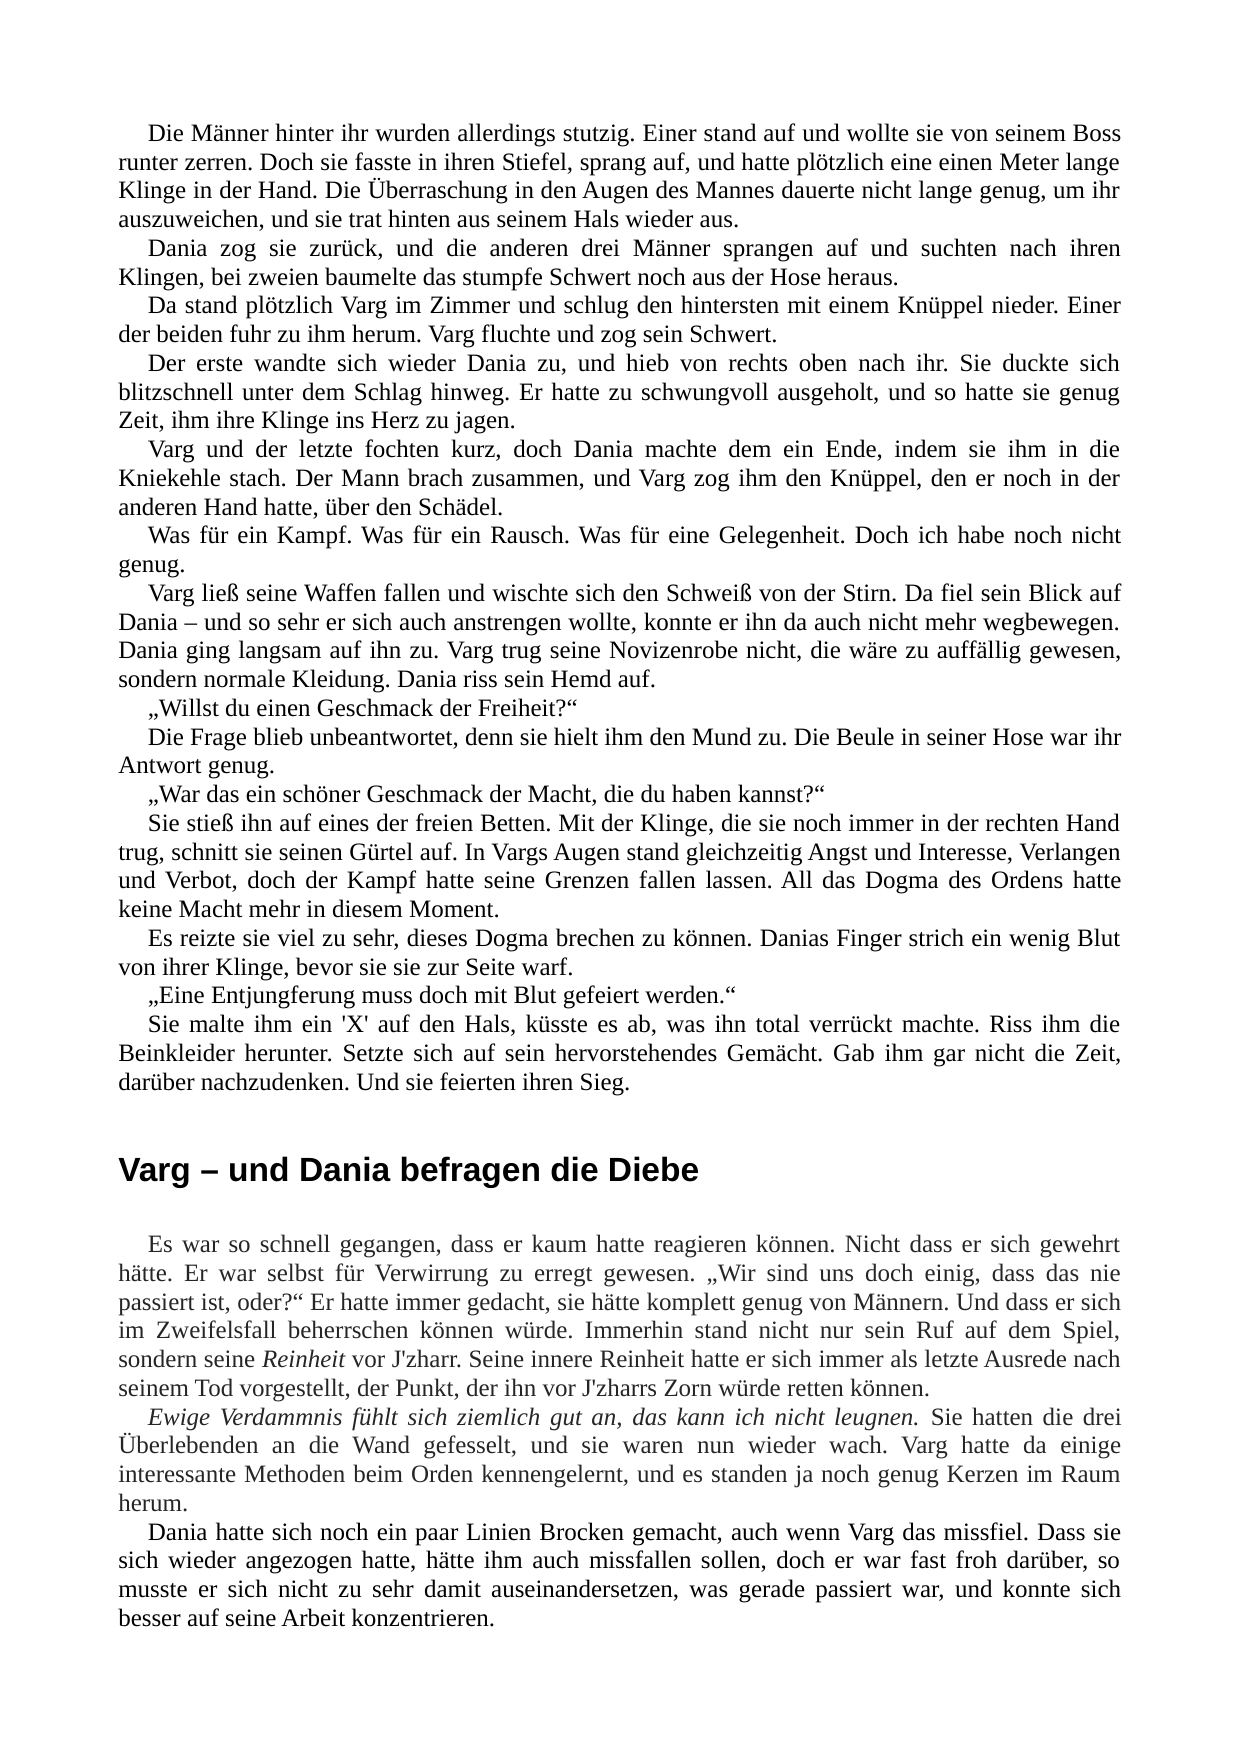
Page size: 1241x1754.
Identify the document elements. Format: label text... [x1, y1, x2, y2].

text Varg ließ seine Waffen fallen und wischte sich den Schweiß von der Stirn. Da fiel sein Blick auf Dania – und so sehr er sich auch anstrengen wollte, konnte er ihn da auch nicht mehr wegbewegen. Dania ging langsam auf ihn zu. Varg trug seine Novizenrobe nicht, die wäre zu auffällig gewesen, sondern normale Kleidung. Dania riss sein Hemd auf. [118, 578, 1122, 693]
text Ewige Verdammnis fühlt sich ziemlich gut an, das kann ich nicht leugnen. Sie hatten die drei Überlebenden an die Wand gefesselt, und sie waren nun wieder wach. Varg hatte da einige interessante Methoden beim Orden kennengelernt, und es standen ja noch genug Kerzen im Raum herum. [118, 1402, 1122, 1517]
text Die Frage blieb unbeantwortet, denn sie hielt ihm den Mund zu. Die Beule in seiner Hose war ihr Antwort genug. [118, 722, 1122, 779]
text Der erste wandte sich wieder Dania zu, und hieb von rechts oben nach ihr. Sie duckte sich blitzschnell unter dem Schlag hinweg. Er hatte zu schwungvoll ausgeholt, und so hatte sie genug Zeit, ihm ihre Klinge ins Herz zu jagen. [118, 348, 1122, 434]
text Es reizte sie viel zu sehr, dieses Dogma brechen zu können. Danias Finger strich ein wenig Blut von ihrer Klinge, bevor sie sie zur Seite warf. [118, 923, 1122, 981]
text Die Männer hinter ihr wurden allerdings stutzig. Einer stand auf und wollte sie von seinem Boss runter zerren. Doch sie fasste in ihren Stiefel, sprang auf, und hatte plötzlich eine einen Meter lange Klinge in der Hand. Die Überraschung in den Augen des Mannes dauerte nicht lange genug, um ihr auszuweichen, und sie trat hinten aus seinem Hals wieder aus. [118, 118, 1122, 233]
text Es war so schnell gegangen, dass er kaum hatte reagieren können. Nicht dass er sich gewehrt hätte. Er war selbst für Verwirrung zu erregt gewesen. „Wir sind uns doch einig, dass das nie passiert ist, oder?“ Er hatte immer gedacht, sie hätte komplett genug von Männern. Und dass er sich im Zweifelsfall beherrschen können würde. Immerhin stand nicht nur sein Ruf auf dem Spiel, sondern seine Reinheit vor J'zharr. Seine innere Reinheit hatte er sich immer als letzte Ausrede nach seinem Tod vorgestellt, der Punkt, der ihn vor J'zharrs Zorn würde retten können. [118, 1229, 1122, 1402]
text Was für ein Kampf. Was für ein Rausch. Was für eine Gelegenheit. Doch ich habe noch nicht genug. [118, 521, 1122, 578]
text „Eine Entjungferung muss doch mit Blut gefeiert werden.“ [118, 981, 1122, 1009]
text Da stand plötzlich Varg im Zimmer und schlug den hintersten mit einem Knüppel nieder. Einer der beiden fuhr zu ihm herum. Varg fluchte und zog sein Schwert. [118, 291, 1122, 348]
subtitle Varg – und Dania befragen die Diebe [118, 1149, 1122, 1188]
text Dania hatte sich noch ein paar Linien Brocken gemacht, auch wenn Varg das missfiel. Dass sie sich wieder angezogen hatte, hätte ihm auch missfallen sollen, doch er war fast froh darüber, so musste er sich nicht zu sehr damit auseinandersetzen, was gerade passiert war, und konnte sich besser auf seine Arbeit konzentrieren. [118, 1517, 1122, 1632]
text Varg und der letzte fochten kurz, doch Dania machte dem ein Ende, indem sie ihm in die Kniekehle stach. Der Mann brach zusammen, und Varg zog ihm den Knüppel, den er noch in der anderen Hand hatte, über den Schädel. [118, 434, 1122, 521]
text Dania zog sie zurück, und die anderen drei Männer sprangen auf und suchten nach ihren Klingen, bei zweien baumelte das stumpfe Schwert noch aus der Hose heraus. [118, 233, 1122, 291]
text Sie stieß ihn auf eines der freien Betten. Mit der Klinge, die sie noch immer in der rechten Hand trug, schnitt sie seinen Gürtel auf. In Vargs Augen stand gleichzeitig Angst und Interesse, Verlangen und Verbot, doch der Kampf hatte seine Grenzen fallen lassen. All das Dogma des Ordens hatte keine Macht mehr in diesem Moment. [118, 808, 1122, 923]
text Sie malte ihm ein 'X' auf den Hals, küsste es ab, was ihn total verrückt machte. Riss ihm die Beinkleider herunter. Setzte sich auf sein hervorstehendes Gemächt. Gab ihm gar nicht die Zeit, darüber nachzudenken. Und sie feierten ihren Sieg. [118, 1009, 1122, 1096]
text „War das ein schöner Geschmack der Macht, die du haben kannst?“ [118, 779, 1122, 808]
text „Willst du einen Geschmack der Freiheit?“ [118, 693, 1122, 722]
